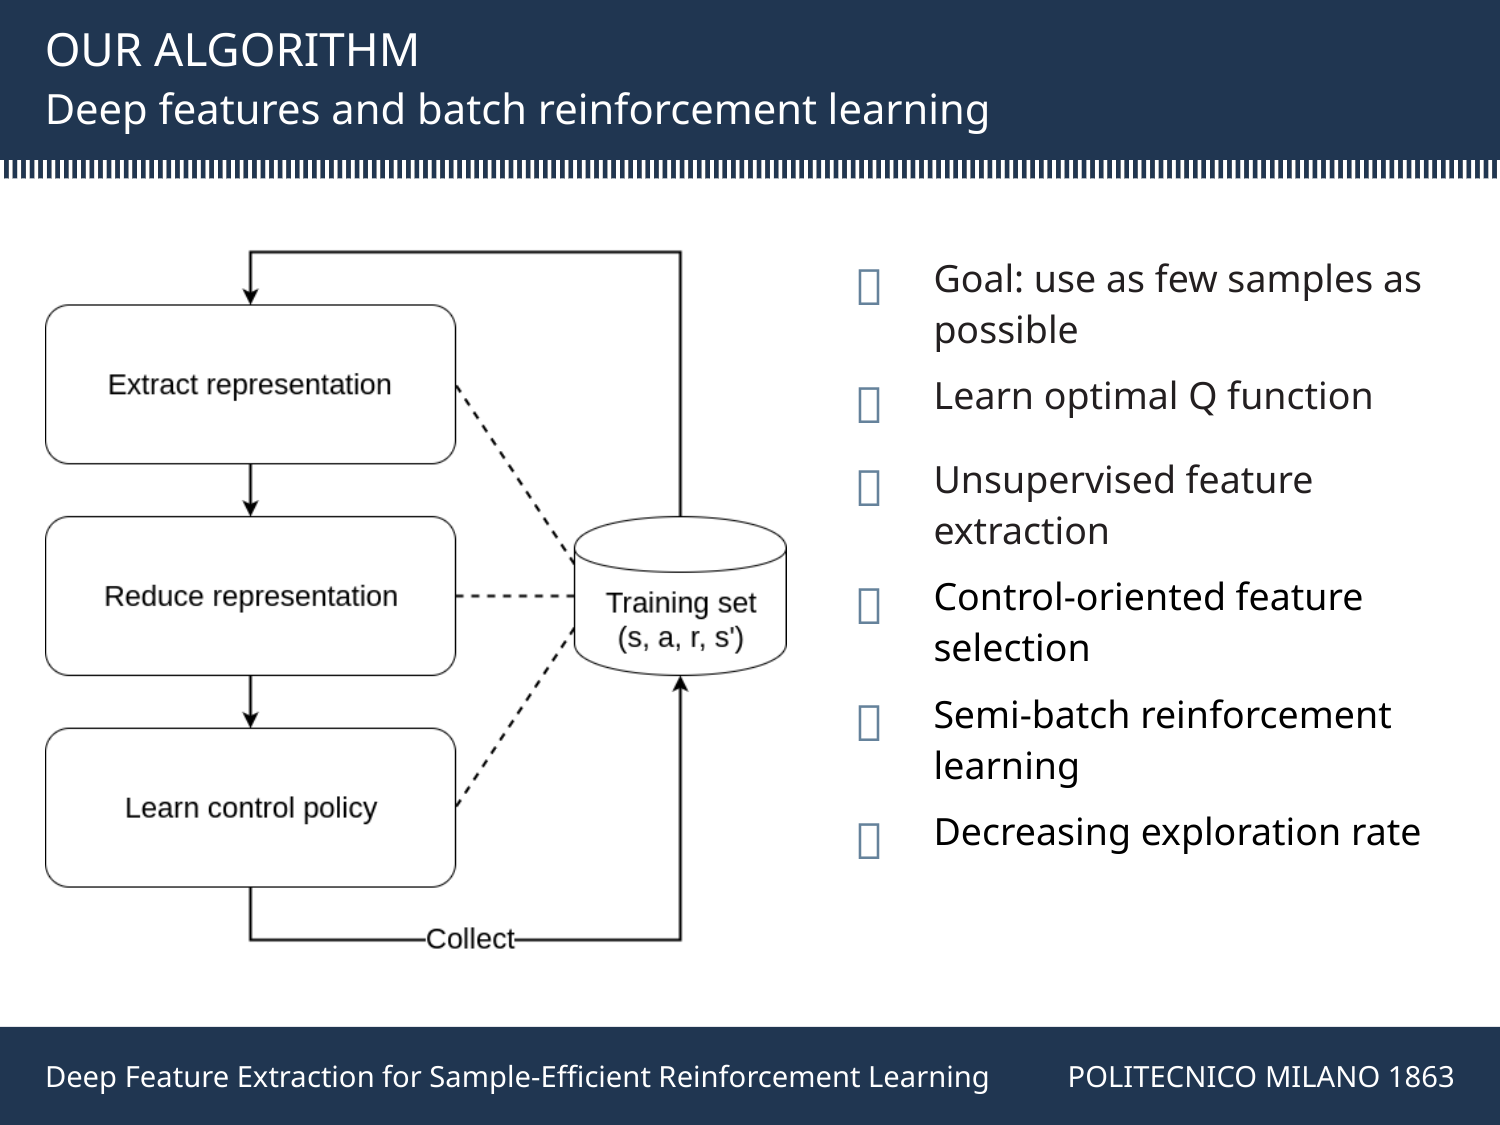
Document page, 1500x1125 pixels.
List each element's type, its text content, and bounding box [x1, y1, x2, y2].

text_box POLITECNICO MILANO 1863 [0, 1026, 1500, 1125]
table_cell Learn optimal Q function [920, 363, 1485, 445]
table_cell  [822, 446, 919, 563]
table_cell Semi-batch reinforcement learning [920, 681, 1485, 798]
picture [0, 160, 1500, 179]
table_cell Unsupervised feature extraction [920, 446, 1485, 563]
table_cell Decreasing exploration rate [920, 799, 1485, 882]
table_cell  [822, 799, 919, 882]
table_header Goal: use as few samples as possible [920, 245, 1485, 362]
table_cell  [822, 564, 919, 680]
text_box OUR ALGORITHM Deep features and batch reinforcement learning [0, 0, 1500, 160]
table_header  [822, 245, 919, 362]
picture [45, 241, 787, 954]
table_cell  [822, 363, 919, 445]
table_cell  [822, 681, 919, 798]
table_cell Control-oriented feature selection [920, 564, 1485, 680]
